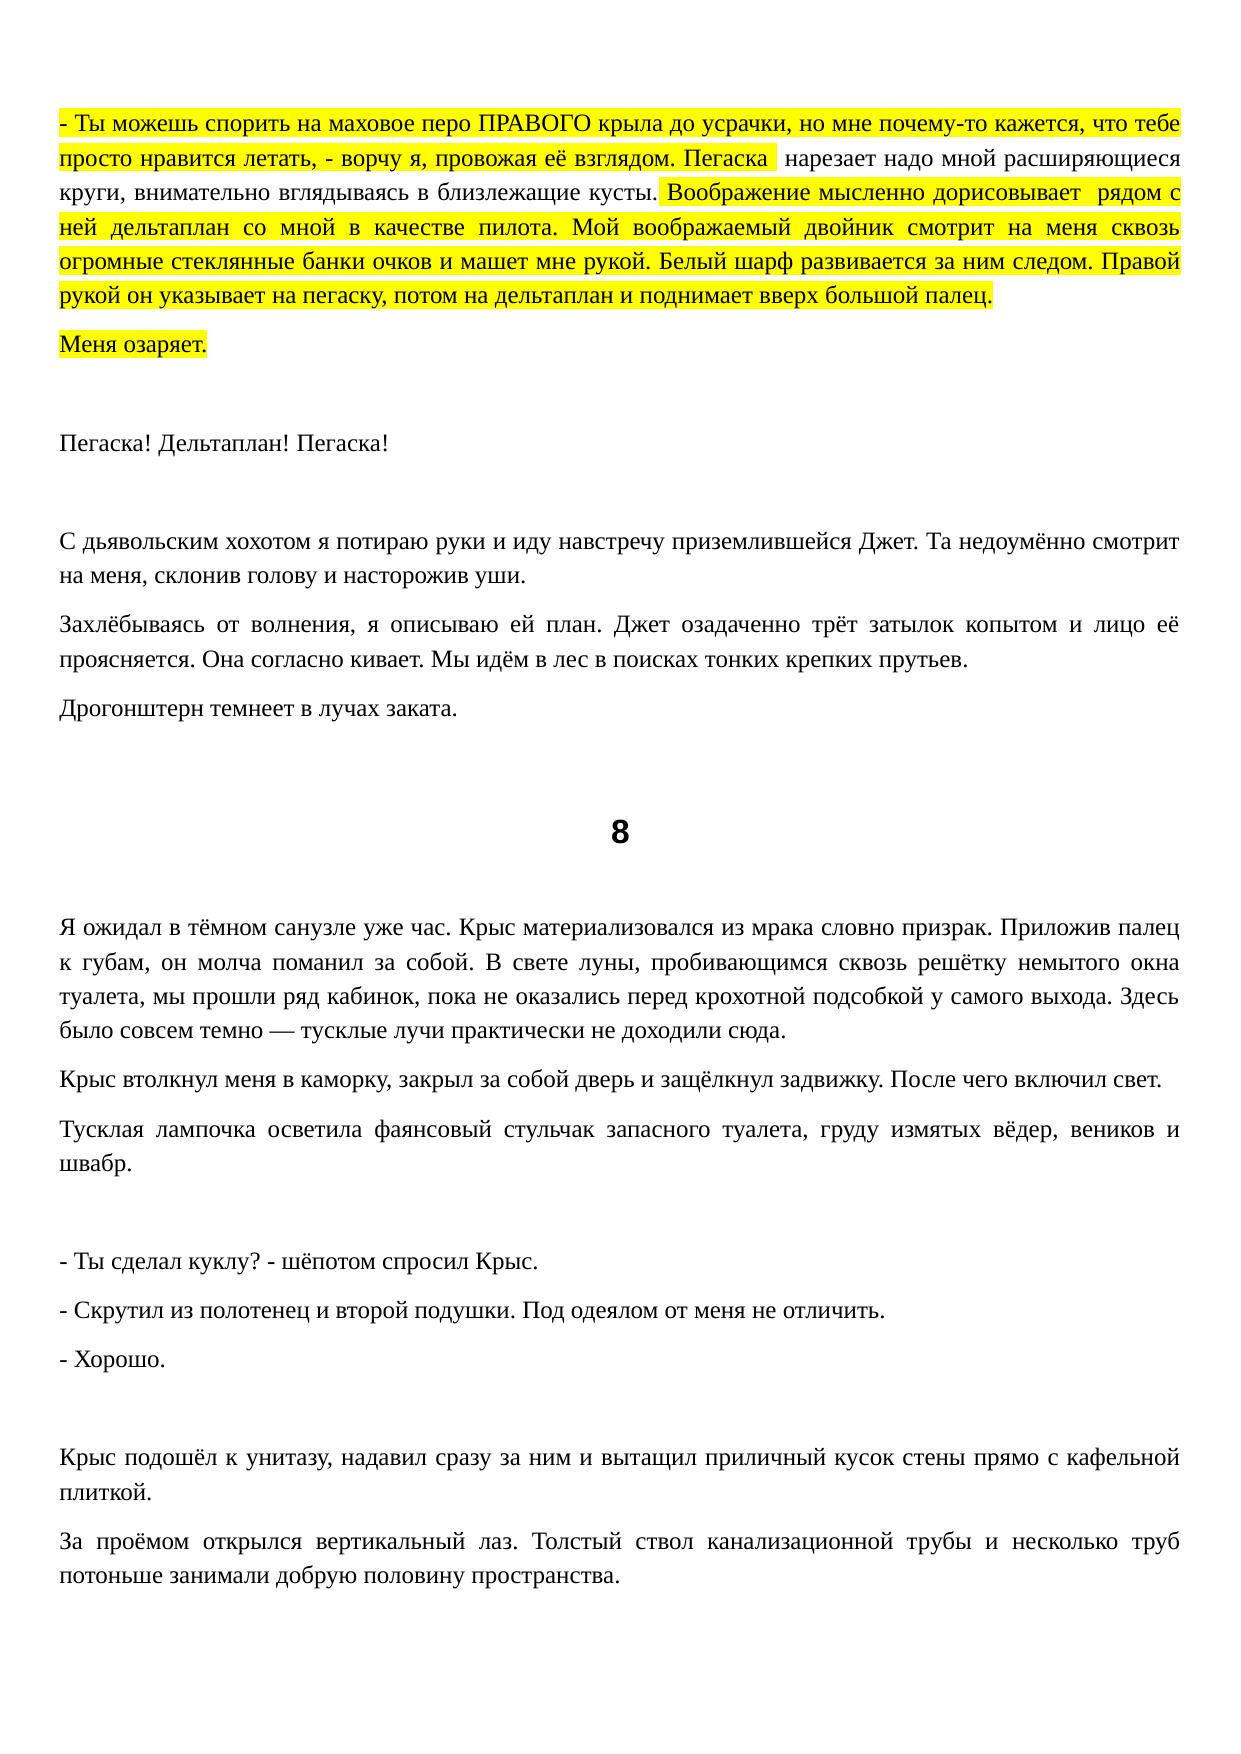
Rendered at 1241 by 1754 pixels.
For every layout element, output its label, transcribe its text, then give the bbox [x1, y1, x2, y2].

text - Скрутил из полотенец и второй подушки. Под одеялом от меня не отличить. [59, 1295, 1181, 1324]
text Крыс втолкнул меня в каморку, закрыл за собой дверь и защёлкнул задвижку. После чего включил свет. [59, 1064, 1181, 1093]
text - Ты можешь спорить на маховое перо ПРАВОГО крыла до усрачки, но мне почему-то кажется, что тебе просто нравится летать, - ворчу я, провожая её взглядом. Пегаска нарезает надо мной расширяющиеся круги, внимательно вглядываясь в близлежащие кусты. Воображение мысленно дорисовывает рядом с ней дельтаплан со мной в качестве пилота. Мой воображаемый двойник смотрит на меня сквозь огромные стеклянные банки очков и машет мне рукой. Белый шарф развивается за ним следом. Правой рукой он указывает на пегаску, потом на дельтаплан и поднимает вверх большой палец. [59, 108, 1181, 309]
text Я ожидал в тёмном санузле уже час. Крыс материализовался из мрака словно призрак. Приложив палец к губам, он молча поманил за собой. В свете луны, пробивающимся сквозь решётку немытого окна туалета, мы прошли ряд кабинок, пока не оказались перед крохотной подсобкой у самого выхода. Здесь было совсем темно — тусклые лучи практически не доходили сюда. [59, 912, 1181, 1044]
subtitle 8 [59, 812, 1181, 851]
text Крыс подошёл к унитазу, надавил сразу за ним и вытащил приличный кусок стены прямо с кафельной плиткой. [59, 1442, 1181, 1506]
text - Ты сделал куклу? - шёпотом спросил Крыс. [59, 1246, 1181, 1275]
text С дьявольским хохотом я потираю руки и иду навстречу приземлившейся Джет. Та недоумённо смотрит на меня, склонив голову и насторожив уши. [59, 526, 1181, 589]
text За проёмом открылся вертикальный лаз. Толстый ствол канализационной трубы и несколько труб потоньше занимали добрую половину пространства. [59, 1526, 1181, 1589]
text Захлёбываясь от волнения, я описываю ей план. Джет озадаченно трёт затылок копытом и лицо её проясняется. Она согласно кивает. Мы идём в лес в поисках тонких крепких прутьев. [59, 609, 1181, 673]
text Пегаска! Дельтаплан! Пегаска! [59, 428, 1181, 456]
text Тусклая лампочка осветила фаянсовый стульчак запасного туалета, груду измятых вёдер, веников и швабр. [59, 1114, 1181, 1177]
text Дрогонштерн темнеет в лучах заката. [59, 693, 1181, 722]
text - Хорошо. [59, 1344, 1181, 1373]
text Меня озаряет. [59, 329, 1181, 358]
